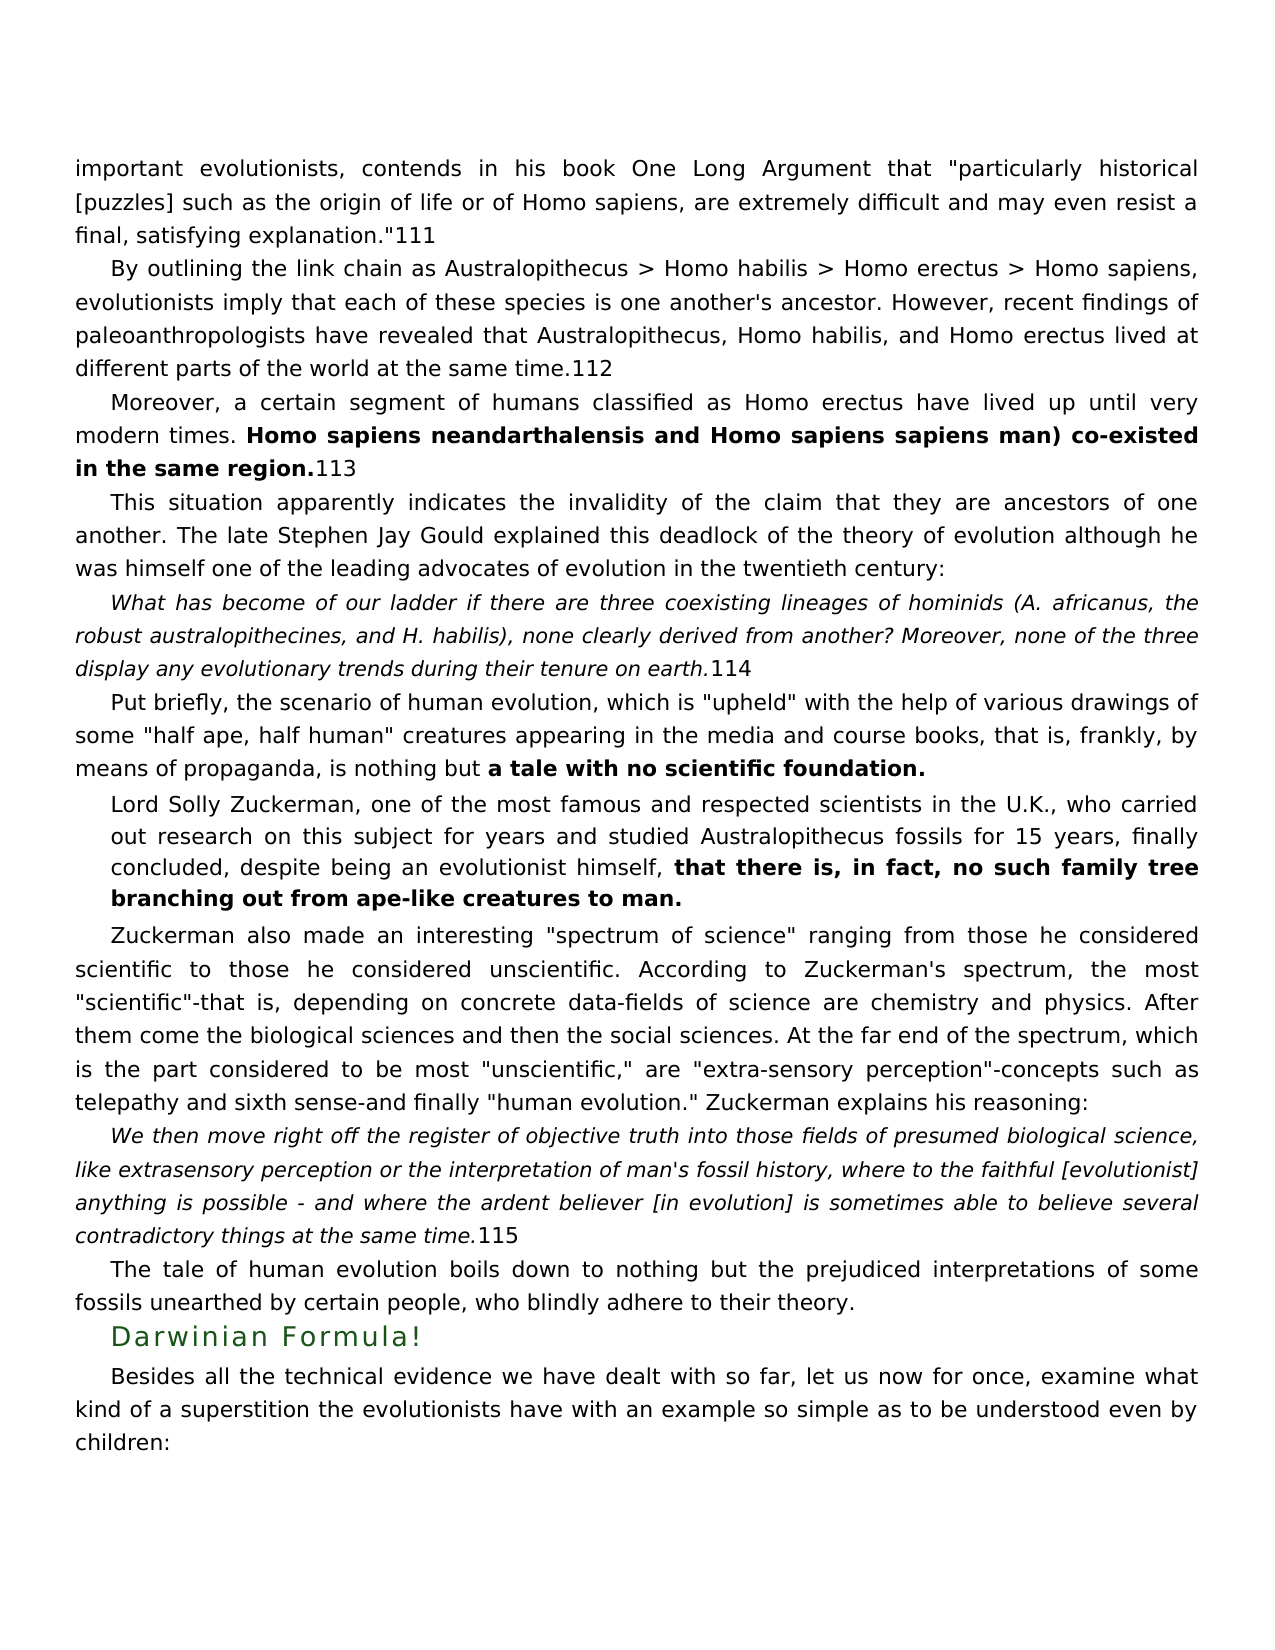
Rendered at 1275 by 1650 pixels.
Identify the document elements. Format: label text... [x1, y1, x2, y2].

text This situation apparently indicates the invalidity of the claim that they are ancestors of one another. The late Stephen Jay Gould explained this deadlock of the theory of evolution although he was himself one of the leading advocates of evolution in the twentieth century: [75, 483, 1200, 583]
text Lord Solly Zuckerman, one of the most famous and respected scientists in the U.K., who carried out research on this subject for years and studied Australopithecus fossils for 15 years, finally concluded, despite being an evolutionist himself, that there is, in fact, no such family tree branching out from ape-like creatures to man. [110, 788, 1200, 913]
text important evolutionists, contends in his book One Long Argument that "particularly historical [puzzles] such as the origin of life or of Homo sapiens, are extremely difficult and may even resist a final, satisfying explanation."111 [75, 150, 1200, 250]
text Put briefly, the scenario of human evolution, which is "upheld" with the help of various drawings of some "half ape, half human" creatures appearing in the media and course books, that is, frankly, by means of propaganda, is nothing but a tale with no scientific foundation. [75, 683, 1200, 783]
text Darwinian Formula! [110, 1322, 1200, 1353]
text We then move right off the register of objective truth into those fields of presumed biological science, like extrasensory perception or the interpretation of man's fossil history, where to the faithful [evolutionist] anything is possible - and where the ardent believer [in evolution] is sometimes able to believe several contradictory things at the same time.115 [75, 1117, 1200, 1251]
text The tale of human evolution boils down to nothing but the prejudiced interpretations of some fossils unearthed by certain people, who blindly adhere to their theory. [75, 1251, 1200, 1317]
text What has become of our ladder if there are three coexisting lineages of hominids (A. africanus, the robust australopithecines, and H. habilis), none clearly derived from another? Moreover, none of the three display any evolutionary trends during their tenure on earth.114 [75, 583, 1200, 683]
text Moreover, a certain segment of humans classified as Homo erectus have lived up until very modern times. Homo sapiens neandarthalensis and Homo sapiens sapiens man) co-existed in the same region.113 [75, 383, 1200, 483]
text By outlining the link chain as Australopithecus > Homo habilis > Homo erectus > Homo sapiens, evolutionists imply that each of these species is one another's ancestor. However, recent findings of paleoanthropologists have revealed that Australopithecus, Homo habilis, and Homo erectus lived at different parts of the world at the same time.112 [75, 250, 1200, 383]
text Zuckerman also made an interesting "spectrum of science" ranging from those he considered scientific to those he considered unscientific. According to Zuckerman's spectrum, the most "scientific"-that is, depending on concrete data-fields of science are chemistry and physics. After them come the biological sciences and then the social sciences. At the far end of the spectrum, which is the part considered to be most "unscientific," are "extra-sensory perception"-concepts such as telepathy and sixth sense-and finally "human evolution." Zuckerman explains his reasoning: [75, 917, 1200, 1117]
text Besides all the technical evidence we have dealt with so far, let us now for once, examine what kind of a superstition the evolutionists have with an example so simple as to be understood even by children: [75, 1357, 1200, 1457]
